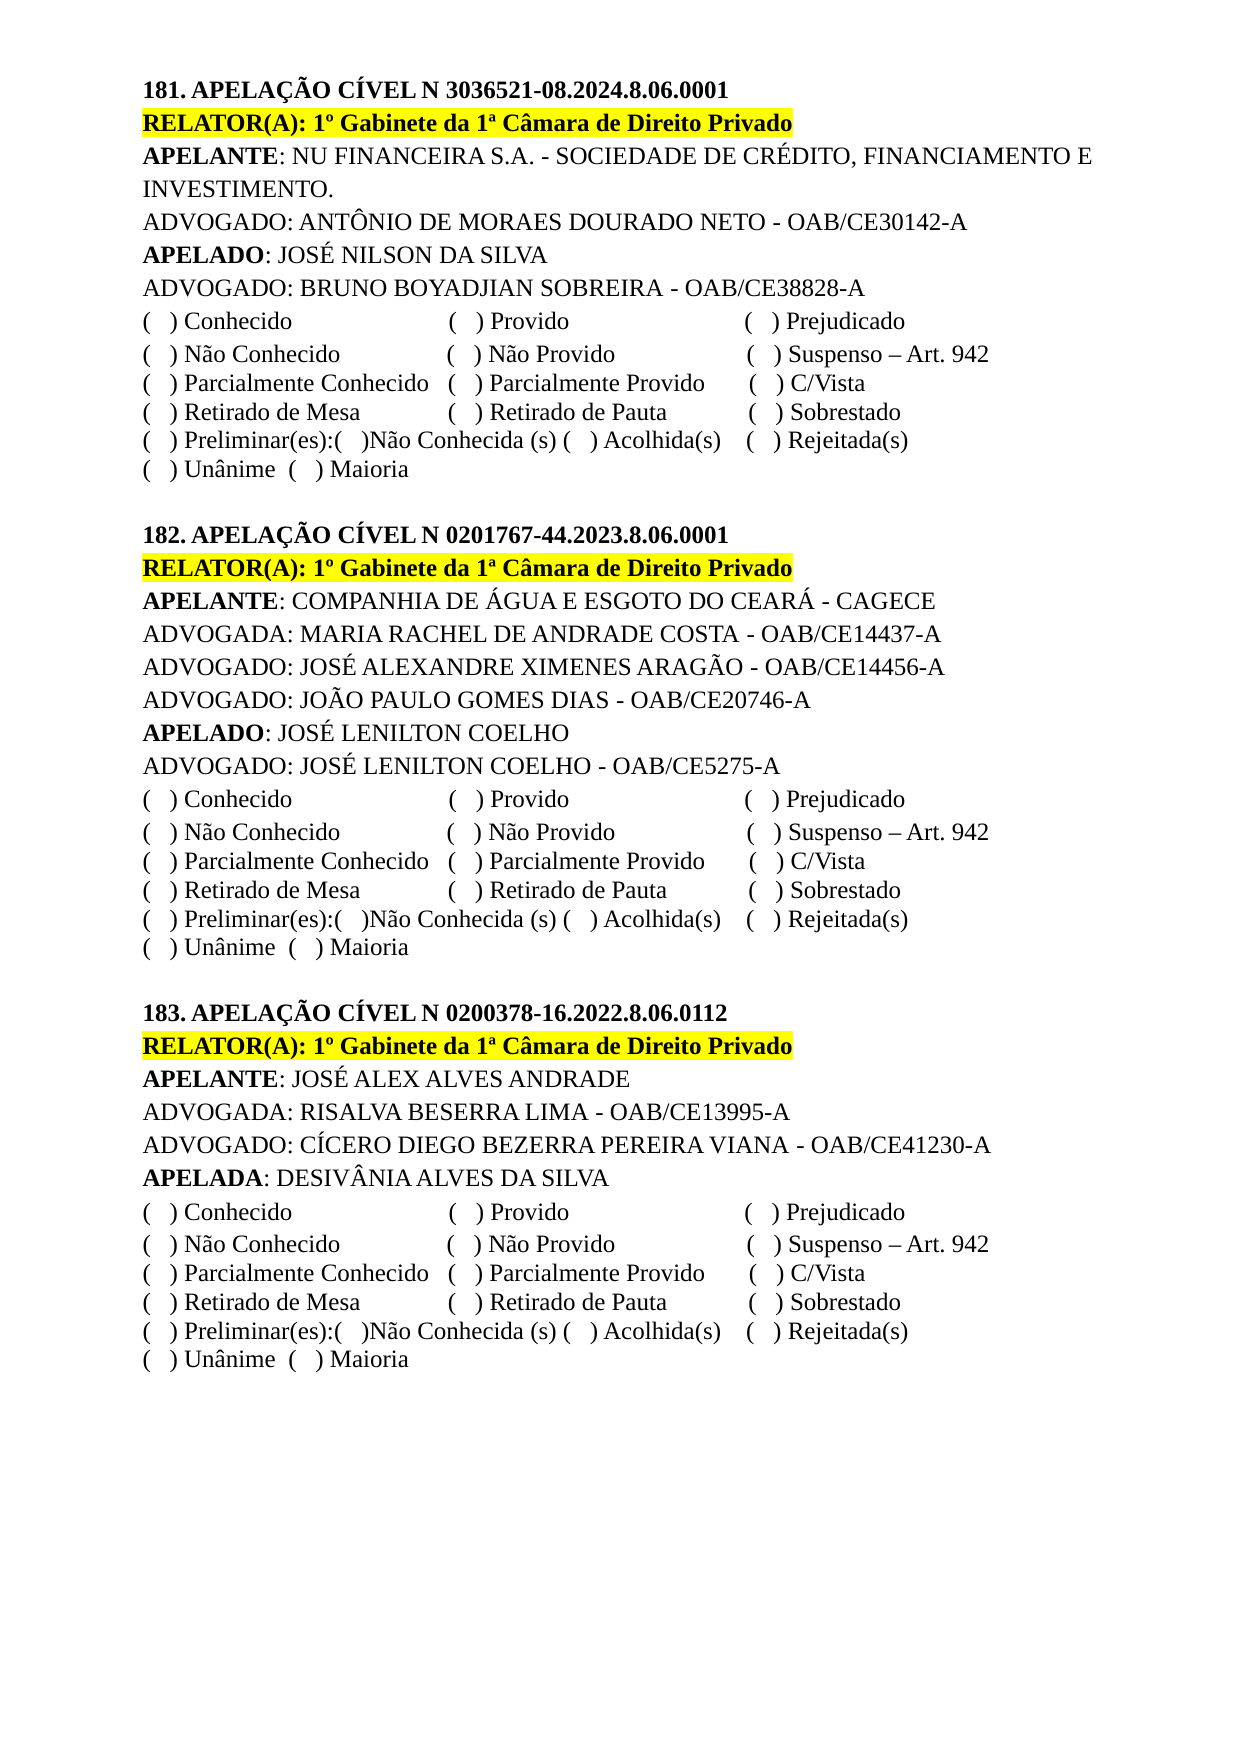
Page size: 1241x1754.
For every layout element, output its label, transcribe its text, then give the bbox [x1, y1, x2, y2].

text ( ) Preliminar(es):( )Não Conhecida (s) ( ) Acolhida(s) ( ) Rejeitada(s) [142, 904, 1158, 932]
text ( ) Unânime ( ) Maioria [142, 454, 1141, 483]
text ( ) Não Conhecido ( ) Não Provido ( ) Suspenso – Art. 942 [142, 817, 1158, 846]
text ( ) Parcialmente Conhecido ( ) Parcialmente Provido ( ) C/Vista [142, 846, 1158, 875]
text 183. APELAÇÃO CÍVEL N 0200378-16.2022.8.06.0112 RELATOR(A): 1º Gabinete da 1ª Câmara de Direito Privado APELANTE: JOSÉ ALEX ALVES ANDRADE ADVOGADA: RISALVA BESERRA LIMA - OAB/CE13995-A ADVOGADO: CÍCERO DIEGO BEZERRA PEREIRA VIANA - OAB/CE41230-A APELADA: DESIVÂNIA ALVES DA SILVA ( ) Conhecido ( ) Provido ( ) Prejudicado [142, 965, 1141, 1225]
text ( ) Parcialmente Conhecido ( ) Parcialmente Provido ( ) C/Vista [142, 368, 1158, 397]
text 181. APELAÇÃO CÍVEL N 3036521-08.2024.8.06.0001 RELATOR(A): 1º Gabinete da 1ª Câmara de Direito Privado APELANTE: NU FINANCEIRA S.A. - SOCIEDADE DE CRÉDITO, FINANCIAMENTO E INVESTIMENTO. ADVOGADO: ANTÔNIO DE MORAES DOURADO NETO - OAB/CE30142-A APELADO: JOSÉ NILSON DA SILVA ADVOGADO: BRUNO BOYADJIAN SOBREIRA - OAB/CE38828-A ( ) Conhecido ( ) Provido ( ) Prejudicado [142, 75, 1141, 335]
text ( ) Não Conhecido ( ) Não Provido ( ) Suspenso – Art. 942 [142, 339, 1158, 368]
text ( ) Unânime ( ) Maioria [142, 1344, 1141, 1373]
text ( ) Retirado de Mesa ( ) Retirado de Pauta ( ) Sobrestado [142, 397, 1158, 425]
text ( ) Não Conhecido ( ) Não Provido ( ) Suspenso – Art. 942 [142, 1229, 1158, 1258]
text ( ) Preliminar(es):( )Não Conhecida (s) ( ) Acolhida(s) ( ) Rejeitada(s) [142, 1316, 1158, 1344]
text ( ) Retirado de Mesa ( ) Retirado de Pauta ( ) Sobrestado [142, 1287, 1158, 1316]
text ( ) Parcialmente Conhecido ( ) Parcialmente Provido ( ) C/Vista [142, 1258, 1158, 1287]
text ( ) Preliminar(es):( )Não Conhecida (s) ( ) Acolhida(s) ( ) Rejeitada(s) [142, 425, 1158, 454]
text ( ) Retirado de Mesa ( ) Retirado de Pauta ( ) Sobrestado [142, 875, 1158, 904]
text ( ) Unânime ( ) Maioria [142, 932, 1141, 961]
text 182. APELAÇÃO CÍVEL N 0201767-44.2023.8.06.0001 RELATOR(A): 1º Gabinete da 1ª Câmara de Direito Privado APELANTE: COMPANHIA DE ÁGUA E ESGOTO DO CEARÁ - CAGECE ADVOGADA: MARIA RACHEL DE ANDRADE COSTA - OAB/CE14437-A ADVOGADO: JOSÉ ALEXANDRE XIMENES ARAGÃO - OAB/CE14456-A ADVOGADO: JOÃO PAULO GOMES DIAS - OAB/CE20746-A APELADO: JOSÉ LENILTON COELHO ADVOGADO: JOSÉ LENILTON COELHO - OAB/CE5275-A ( ) Conhecido ( ) Provido ( ) Prejudicado [142, 487, 1141, 813]
